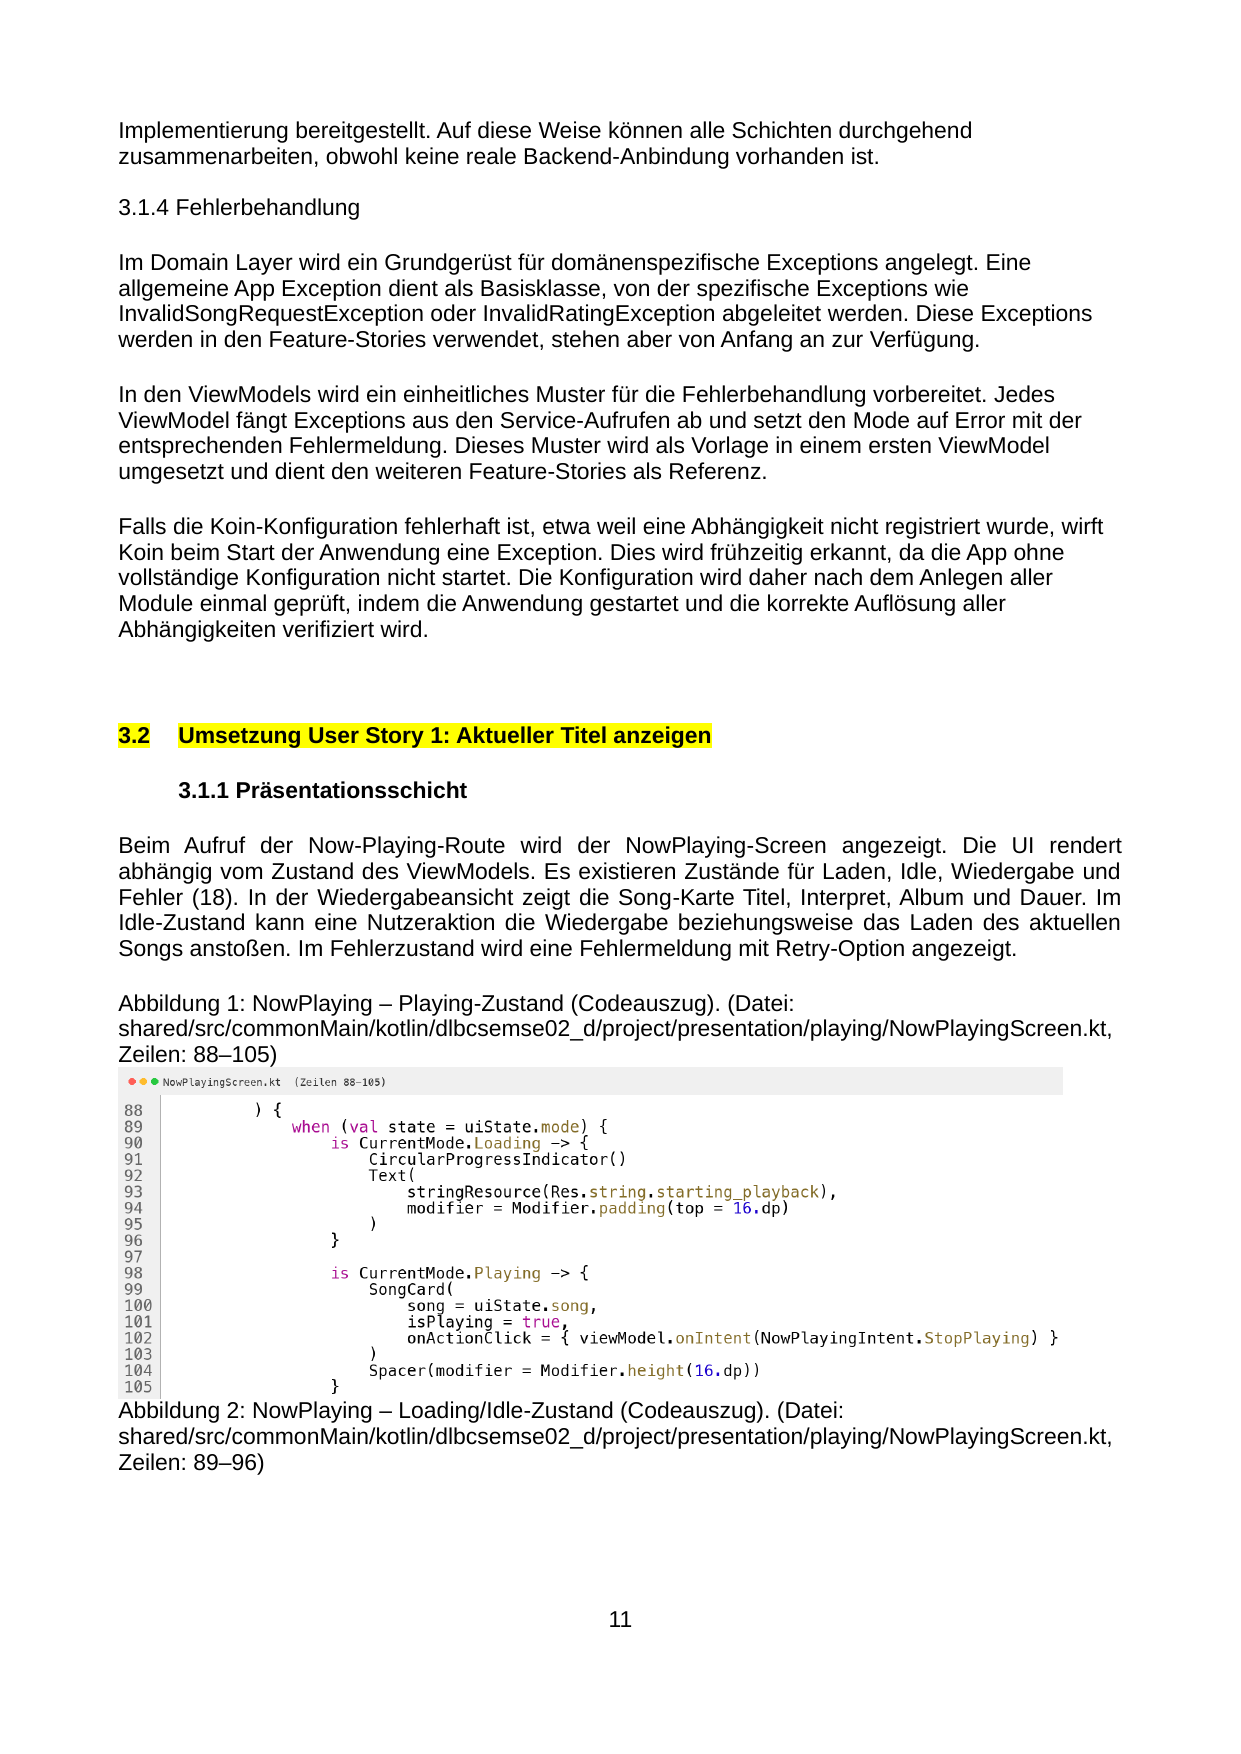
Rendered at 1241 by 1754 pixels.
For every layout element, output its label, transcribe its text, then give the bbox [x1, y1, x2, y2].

subtitle 3.1.1 Präsentationsschicht [118, 778, 1122, 803]
picture [118, 1067, 1063, 1399]
subtitle Umsetzung User Story 1: Aktueller Titel anzeigen [118, 723, 1122, 748]
text Implementierung bereitgestellt. Auf diese Weise können alle Schichten durchgehend zusammenarbeiten, obwohl keine reale Backend-Anbindung vorhanden ist. 3.1.4 Fehlerbehandlung [118, 118, 1122, 220]
text Beim Aufruf der Now‑Playing‑Route wird der NowPlaying‑Screen angezeigt. Die UI rendert abhängig vom Zustand des ViewModels. Es existieren Zustände für Laden, Idle, Wiedergabe und Fehler (18). In der Wiedergabeansicht zeigt die Song‑Karte Titel, Interpret, Album und Dauer. Im Idle‑Zustand kann eine Nutzeraktion die Wiedergabe beziehungsweise das Laden des aktuellen Songs anstoßen. Im Fehlerzustand wird eine Fehlermeldung mit Retry‑Option angezeigt. [118, 833, 1122, 961]
text Falls die Koin-Konfiguration fehlerhaft ist, etwa weil eine Abhängigkeit nicht registriert wurde, wirft Koin beim Start der Anwendung eine Exception. Dies wird frühzeitig erkannt, da die App ohne vollständige Konfiguration nicht startet. Die Konfiguration wird daher nach dem Anlegen aller Module einmal geprüft, indem die Anwendung gestartet und die korrekte Auflösung aller Abhängigkeiten verifiziert wird. [118, 514, 1122, 693]
text Abbildung 1: NowPlaying – Playing‑Zustand (Codeauszug). (Datei: shared/src/commonMain/kotlin/dlbcsemse02_d/project/presentation/playing/NowPlayingScreen.kt, Zeilen: 88–105) [118, 991, 1122, 1067]
text Abbildung 2: NowPlaying – Loading/Idle‑Zustand (Codeauszug). (Datei: shared/src/commonMain/kotlin/dlbcsemse02_d/project/presentation/playing/NowPlayingScreen.kt, Zeilen: 89–96) [118, 1398, 1122, 1475]
text In den ViewModels wird ein einheitliches Muster für die Fehlerbehandlung vorbereitet. Jedes ViewModel fängt Exceptions aus den Service-Aufrufen ab und setzt den Mode auf Error mit der entsprechenden Fehlermeldung. Dieses Muster wird als Vorlage in einem ersten ViewModel umgesetzt und dient den weiteren Feature-Stories als Referenz. [118, 382, 1122, 484]
text Im Domain Layer wird ein Grundgerüst für domänenspezifische Exceptions angelegt. Eine allgemeine App Exception dient als Basisklasse, von der spezifische Exceptions wie InvalidSongRequestException oder InvalidRatingException abgeleitet werden. Diese Exceptions werden in den Feature-Stories verwendet, stehen aber von Anfang an zur Verfügung. [118, 250, 1122, 352]
